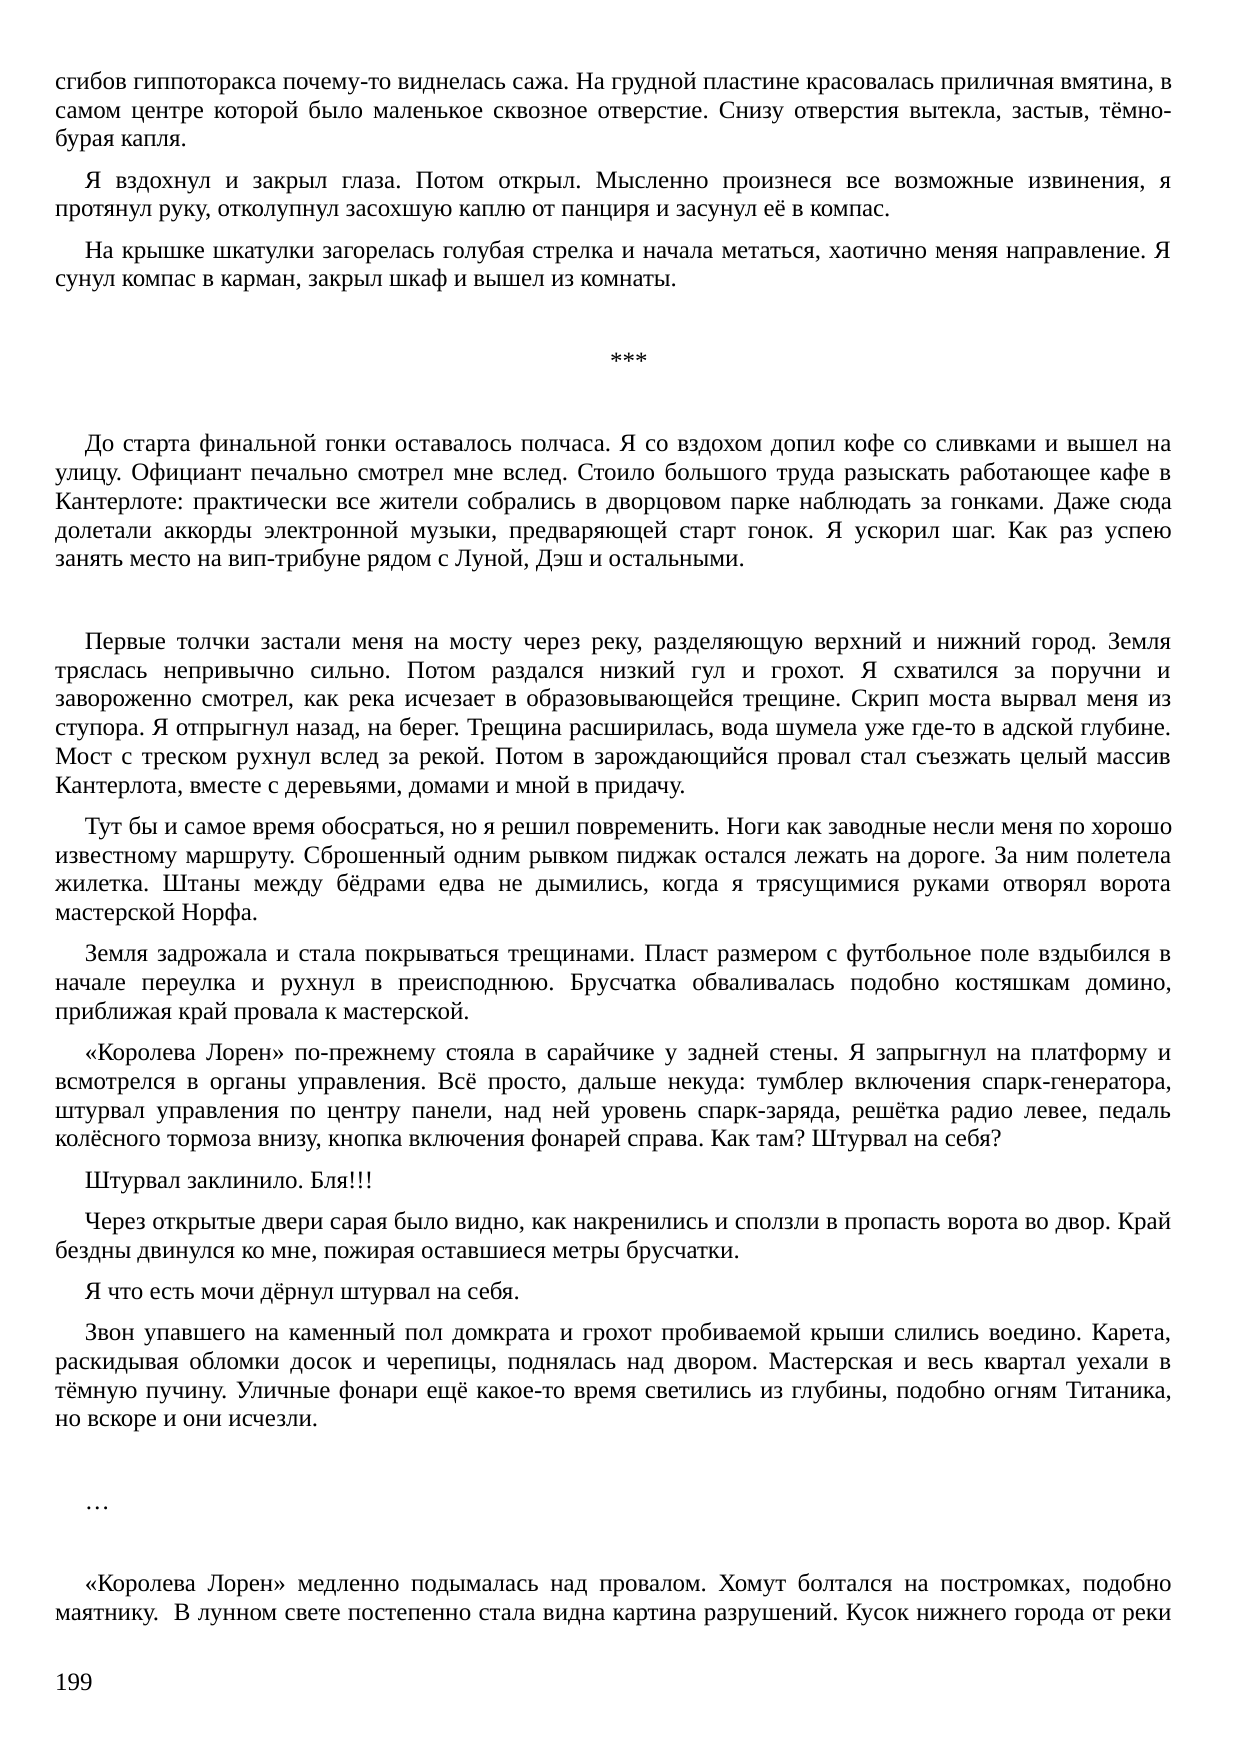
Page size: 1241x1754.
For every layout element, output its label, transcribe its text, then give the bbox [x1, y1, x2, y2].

text «Королева Лорен» по-прежнему стояла в сарайчике у задней стены. Я запрыгнул на платформу и всмотрелся в органы управления. Всё просто, дальше некуда: тумблер включения спарк-генератора, штурвал управления по центру панели, над ней уровень спарк-заряда, решётка радио левее, педаль колёсного тормоза внизу, кнопка включения фонарей справа. Как там? Штурвал на себя? [55, 1037, 1173, 1152]
text Штурвал заклинило. Бля!!! [55, 1165, 1173, 1193]
text Я что есть мочи дёрнул штурвал на себя. [55, 1276, 1173, 1305]
text *** [55, 346, 1173, 375]
text … [55, 1486, 1173, 1515]
text Звон упавшего на каменный пол домкрата и грохот пробиваемой крыши слились воедино. Карета, раскидывая обломки досок и черепицы, поднялась над двором. Мастерская и весь квартал уехали в тёмную пучину. Уличные фонари ещё какое-то время светились из глубины, подобно огням Титаника, но вскоре и они исчезли. [55, 1317, 1173, 1432]
text Я вздохнул и закрыл глаза. Потом открыл. Мысленно произнеся все возможные извинения, я протянул руку, отколупнул засохшую каплю от панциря и засунул её в компас. [55, 165, 1173, 222]
text До старта финальной гонки оставалось полчаса. Я со вздохом допил кофе со сливками и вышел на улицу. Официант печально смотрел мне вслед. Стоило большого труда разыскать работающее кафе в Кантерлоте: практически все жители собрались в дворцовом парке наблюдать за гонками. Даже сюда долетали аккорды электронной музыки, предваряющей старт гонок. Я ускорил шаг. Как раз успею занять место на вип-трибуне рядом с Луной, Дэш и остальными. [55, 428, 1173, 572]
text Через открытые двери сарая было видно, как накренились и сползли в пропасть ворота во двор. Край бездны двинулся ко мне, пожирая оставшиеся метры брусчатки. [55, 1206, 1173, 1263]
text сгибов гиппоторакса почему-то виднелась сажа. На грудной пластине красовалась приличная вмятина, в самом центре которой было маленькое сквозное отверстие. Снизу отверстия вытекла, застыв, тёмно-бурая капля. [55, 66, 1173, 152]
text Тут бы и самое время обосраться, но я решил повременить. Ноги как заводные несли меня по хорошо известному маршруту. Сброшенный одним рывком пиджак остался лежать на дороге. За ним полетела жилетка. Штаны между бёдрами едва не дымились, когда я трясущимися руками отворял ворота мастерской Норфа. [55, 811, 1173, 926]
text Первые толчки застали меня на мосту через реку, разделяющую верхний и нижний город. Земля тряслась непривычно сильно. Потом раздался низкий гул и грохот. Я схватился за поручни и завороженно смотрел, как река исчезает в образовывающейся трещине. Скрип моста вырвал меня из ступора. Я отпрыгнул назад, на берег. Трещина расширилась, вода шумела уже где-то в адской глубине. Мост с треском рухнул вслед за рекой. Потом в зарождающийся провал стал съезжать целый массив Кантерлота, вместе с деревьями, домами и мной в придачу. [55, 626, 1173, 798]
text «Королева Лорен» медленно подымалась над провалом. Хомут болтался на постромках, подобно маятнику. В лунном свете постепенно стала видна картина разрушений. Кусок нижнего города от реки [55, 1568, 1173, 1626]
text Земля задрожала и стала покрываться трещинами. Пласт размером с футбольное поле вздыбился в начале переулка и рухнул в преисподнюю. Брусчатка обваливалась подобно костяшкам домино, приближая край провала к мастерской. [55, 938, 1173, 1025]
text На крышке шкатулки загорелась голубая стрелка и начала метаться, хаотично меняя направление. Я сунул компас в карман, закрыл шкаф и вышел из комнаты. [55, 235, 1173, 292]
